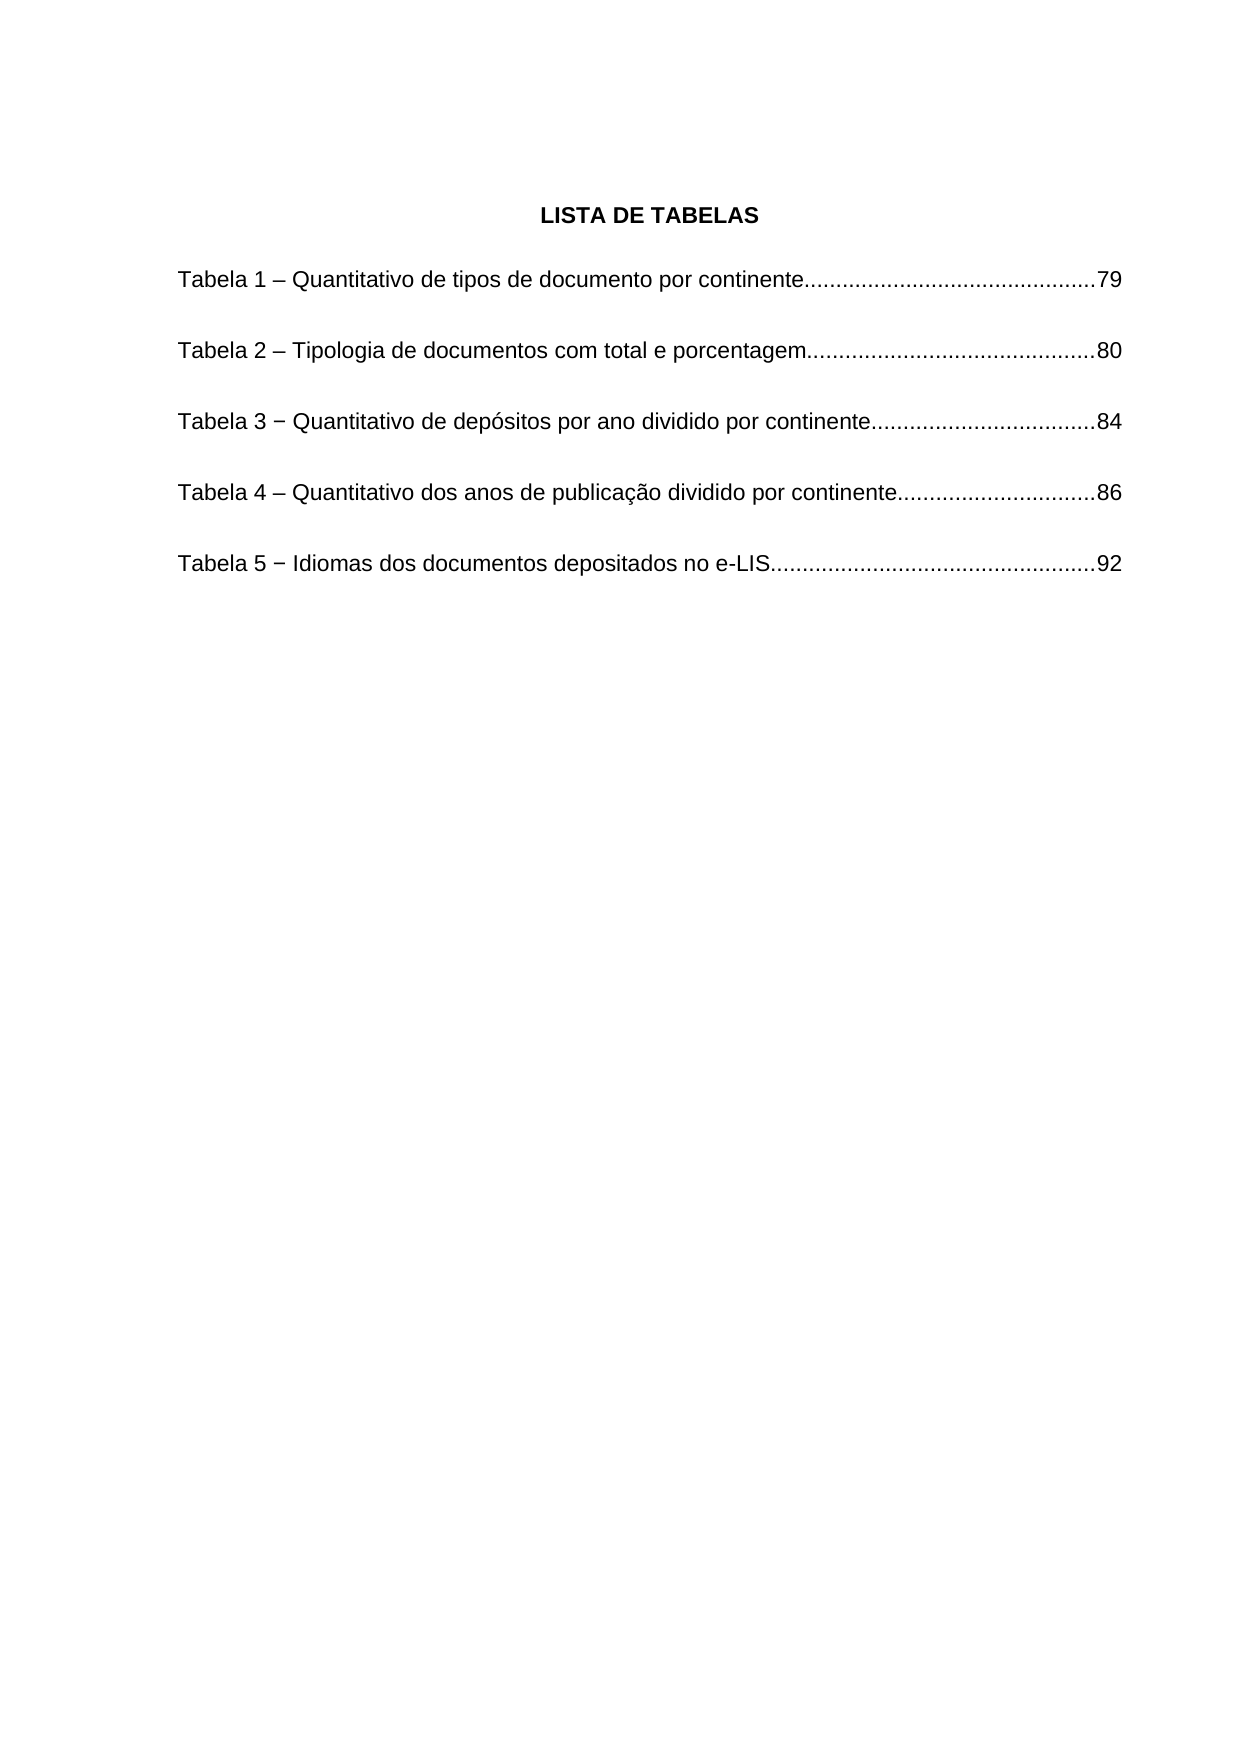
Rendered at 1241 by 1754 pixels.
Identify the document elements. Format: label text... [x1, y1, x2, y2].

subtitle Tabela 3 − Quantitativo de depósitos por ano dividido por continente 84 [177, 408, 1122, 434]
subtitle Tabela 1 – Quantitativo de tipos de documento por continente 79 [177, 266, 1122, 292]
subtitle Tabela 4 – Quantitativo dos anos de publicação dividido por continente 86 [177, 479, 1122, 505]
subtitle LISTA DE TABELAS [177, 202, 1122, 228]
subtitle Tabela 2 – Tipologia de documentos com total e porcentagem 80 [177, 337, 1122, 363]
subtitle Tabela 5 − Idiomas dos documentos depositados no e-LIS 92 [177, 550, 1122, 576]
